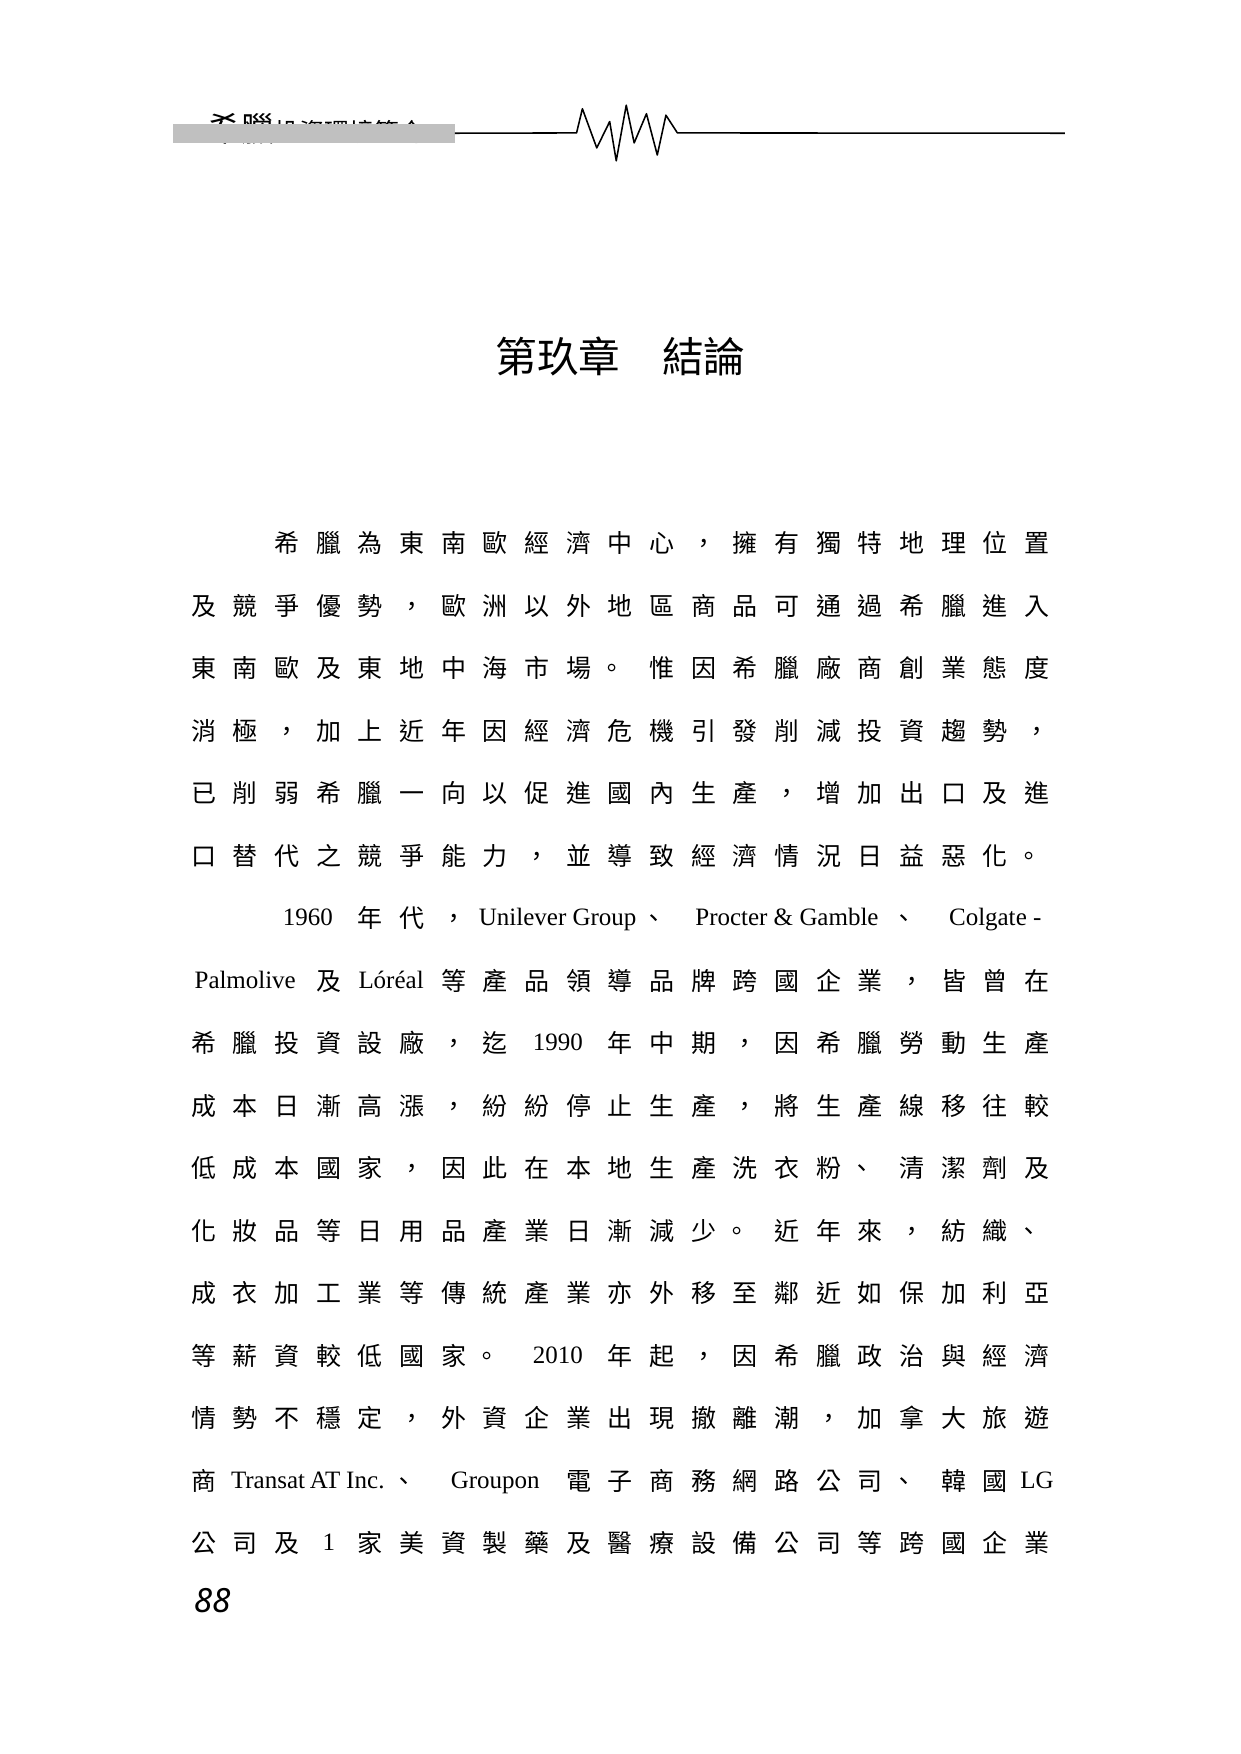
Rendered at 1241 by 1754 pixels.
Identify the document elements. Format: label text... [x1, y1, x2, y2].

text 第玖章 結論 [183, 313, 1058, 375]
text 希臘為東南歐經濟中心，擁有獨特地理位置及競爭優勢，歐洲以外地區商品可通過希臘進入東南歐及東地中海市場。惟因希臘廠商創業態度消極，加上近年因經濟危機引發削減投資趨勢，已削弱希臘一向以促進國內生產，增加出口及進口替代之競爭能力，並導致經濟情況日益惡化。 [183, 500, 1058, 875]
text 1960年代，Unilever Group、Procter & Gamble、Colgate - Palmolive及Lóréal等產品領導品牌跨國企業，皆曾在希臘投資設廠，迄1990年中期，因希臘勞動生產成本日漸高漲，紛紛停止生產，將生產線移往較低成本國家，因此在本地生產洗衣粉、清潔劑及化妝品等日用品產業日漸減少。近年來，紡織、成衣加工業等傳統產業亦外移至鄰近如保加利亞等薪資較低國家。2010年起，因希臘政治與經濟情勢不穩定，外資企業出現撤離潮，加拿大旅遊商Transat AT Inc.、Groupon電子商務網路公司、韓國LG公司及1家美資製藥及醫療設備公司等跨國企業 [183, 875, 1058, 1563]
